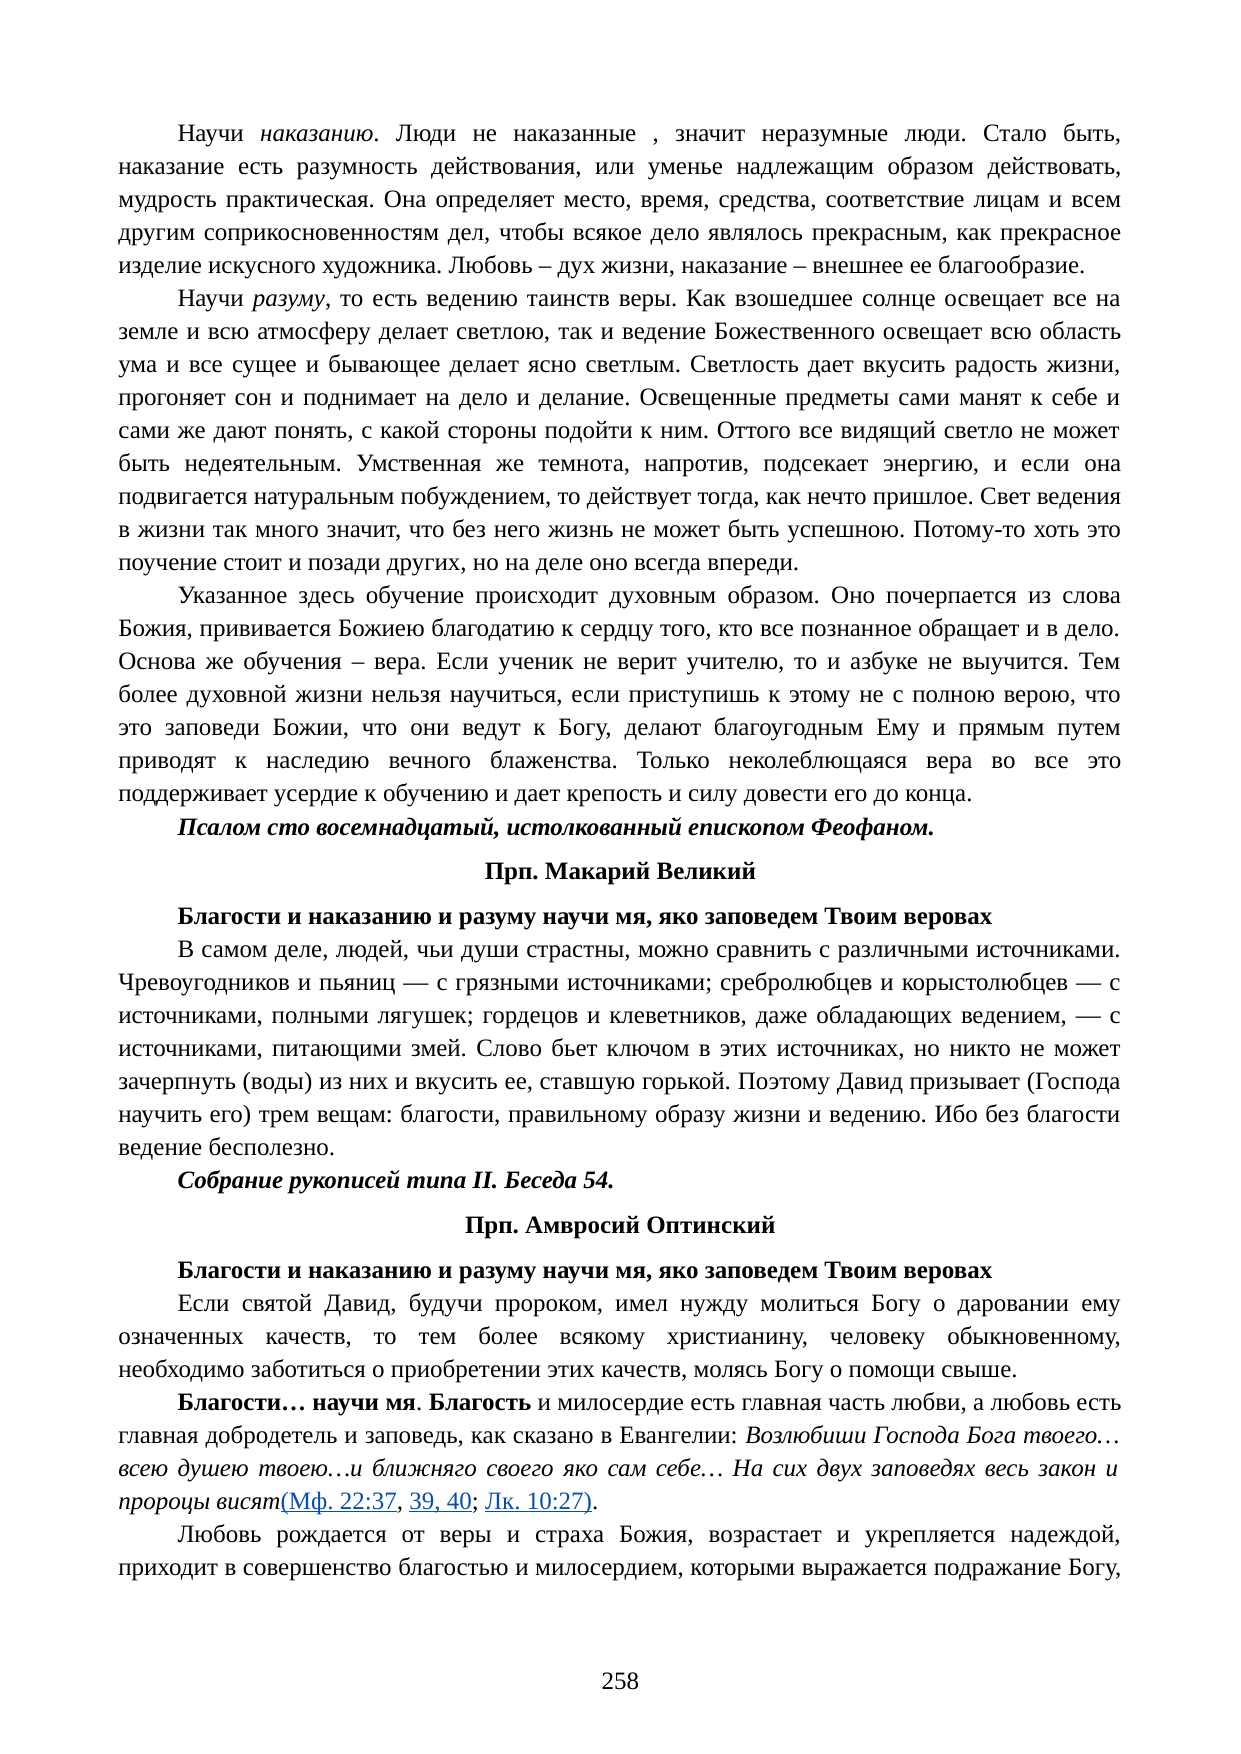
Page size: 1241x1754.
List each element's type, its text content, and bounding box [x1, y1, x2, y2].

text Собрание рукописей типа II. Беседа 54. [118, 1165, 1122, 1194]
subtitle Прп. Амвросий Оптинский [118, 1210, 1122, 1239]
text Псалом сто восемнадцатый, истолкованный епископом Феофаном. [118, 812, 1122, 840]
text Благости и наказанию и разуму научи мя, яко заповедем Твоим веровах [118, 1255, 1122, 1284]
text Благости… научи мя. Благость и милосердие есть главная часть любви, а любовь есть главная добродетель и заповедь, как сказано в Евангелии: Возлюбиши Господа Бога твоего… всею душею твоею…и ближняго своего яко сам себе… На сих двух заповедях весь закон и пророцы висят(Мф. 22:37, 39, 40; Лк. 10:27). [118, 1387, 1122, 1515]
text Любовь рождается от веры и страха Божия, возрастает и укрепляется надеждой, приходит в совершенство благостью и милосердием, которыми выражается подражание Богу, [118, 1519, 1122, 1581]
subtitle Прп. Макарий Великий [118, 856, 1122, 885]
text Благости и наказанию и разуму научи мя, яко заповедем Твоим веровах [118, 901, 1122, 930]
text Если святой Давид, будучи пророком, имел нужду молиться Богу о даровании ему означенных качеств, то тем более всякому христианину, человеку обыкновенному, необходимо заботиться о приобретении этих качеств, молясь Богу о помощи свыше. [118, 1288, 1122, 1383]
text Научи разуму, то есть ведению таинств веры. Как взошедшее солнце освещает все на земле и всю атмосферу делает светлою, так и ведение Божественного освещает всю область ума и все сущее и бывающее делает ясно светлым. Светлость дает вкусить радость жизни, прогоняет сон и поднимает на дело и делание. Освещенные предметы сами манят к себе и сами же дают понять, с какой стороны подойти к ним. Оттого все видящий светло не может быть недеятельным. Умственная же темнота, напротив, подсекает энергию, и если она подвигается натуральным побуждением, то действует тогда, как нечто пришлое. Свет ведения в жизни так много значит, что без него жизнь не может быть успешною. Потому-то хоть это поучение стоит и позади других, но на деле оно всегда впереди. [118, 283, 1122, 576]
text В самом деле, людей, чьи души страстны, можно сравнить с различными источниками. Чревоугодников и пьяниц — с грязными источниками; сребролюбцев и корыстолюбцев — с источниками, полными лягушек; гордецов и клеветников, даже обладающих ведением, — с источниками, питающими змей. Слово бьет ключом в этих источниках, но никто не может зачерпнуть (воды) из них и вкусить ее, ставшую горькой. Поэтому Давид призывает (Господа научить его) трем вещам: благости, правильному образу жизни и ведению. Ибо без благости ведение бесполезно. [118, 934, 1122, 1161]
text Указанное здесь обучение происходит духовным образом. Оно почерпается из слова Божия, прививается Божиею благодатию к сердцу того, кто все познанное обращает и в дело. Основа же обучения – вера. Если ученик не верит учителю, то и азбуке не выучится. Тем более духовной жизни нельзя научиться, если приступишь к этому не с полною верою, что это заповеди Божии, что они ведут к Богу, делают благоугодным Ему и прямым путем приводят к наследию вечного блаженства. Только неколеблющаяся вера во все это поддерживает усердие к обучению и дает крепость и силу довести его до конца. [118, 580, 1122, 807]
text Научи наказанию. Люди не наказанные , значит неразумные люди. Стало быть, наказание есть разумность действования, или уменье надлежащим образом действовать, мудрость практическая. Она определяет место, время, средства, соответствие лицам и всем другим соприкосновенностям дел, чтобы всякое дело являлось прекрасным, как прекрасное изделие искусного художника. Любовь – дух жизни, наказание – внешнее ее благообразие. [118, 118, 1122, 279]
